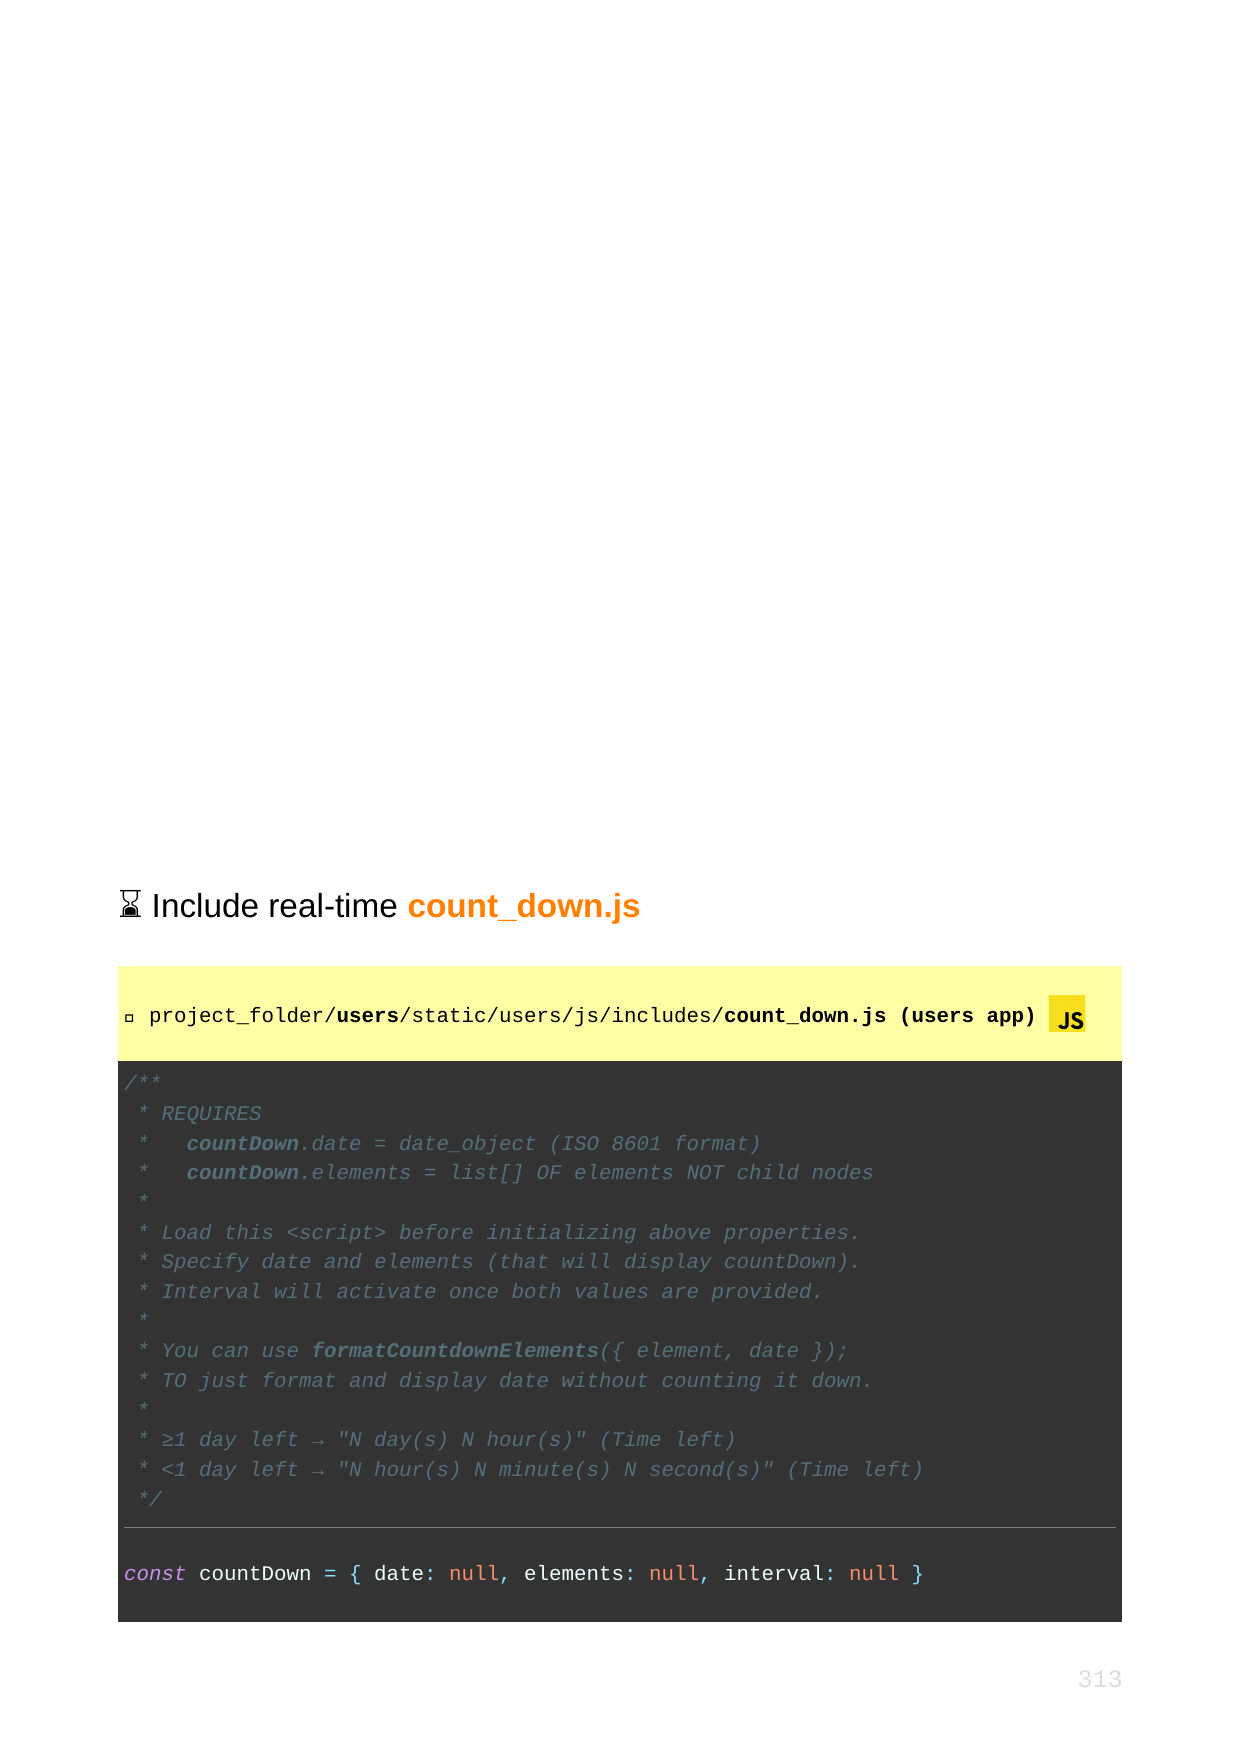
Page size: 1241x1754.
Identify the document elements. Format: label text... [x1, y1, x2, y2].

subtitle ⌛ Include real-time count_down.js [118, 886, 1122, 925]
picture [1048, 995, 1086, 1032]
table_header 📝 project_folder/users/static/users/js/includes/count_down.js (users app) [118, 966, 1122, 1061]
table_cell /** * REQUIRES * countDown.date = date_object (ISO 8601 format) * countDown.elements = list[] OF elements NOT child nodes * * Load this <script> before initializing above properties. * Specify date and elements (that will display countDown). * Interval will activate once both values are provided. * * You can use formatCountdownElements({ element, date }); * TO just format and display date without counting it down. * * ≥1 day left → "N day(s) N hour(s)" (Time left) * <1 day left → "N hour(s) N minute(s) N second(s)" (Time left) */ const countDown = { date: null, elements: null, interval: null } [118, 1061, 1122, 1622]
